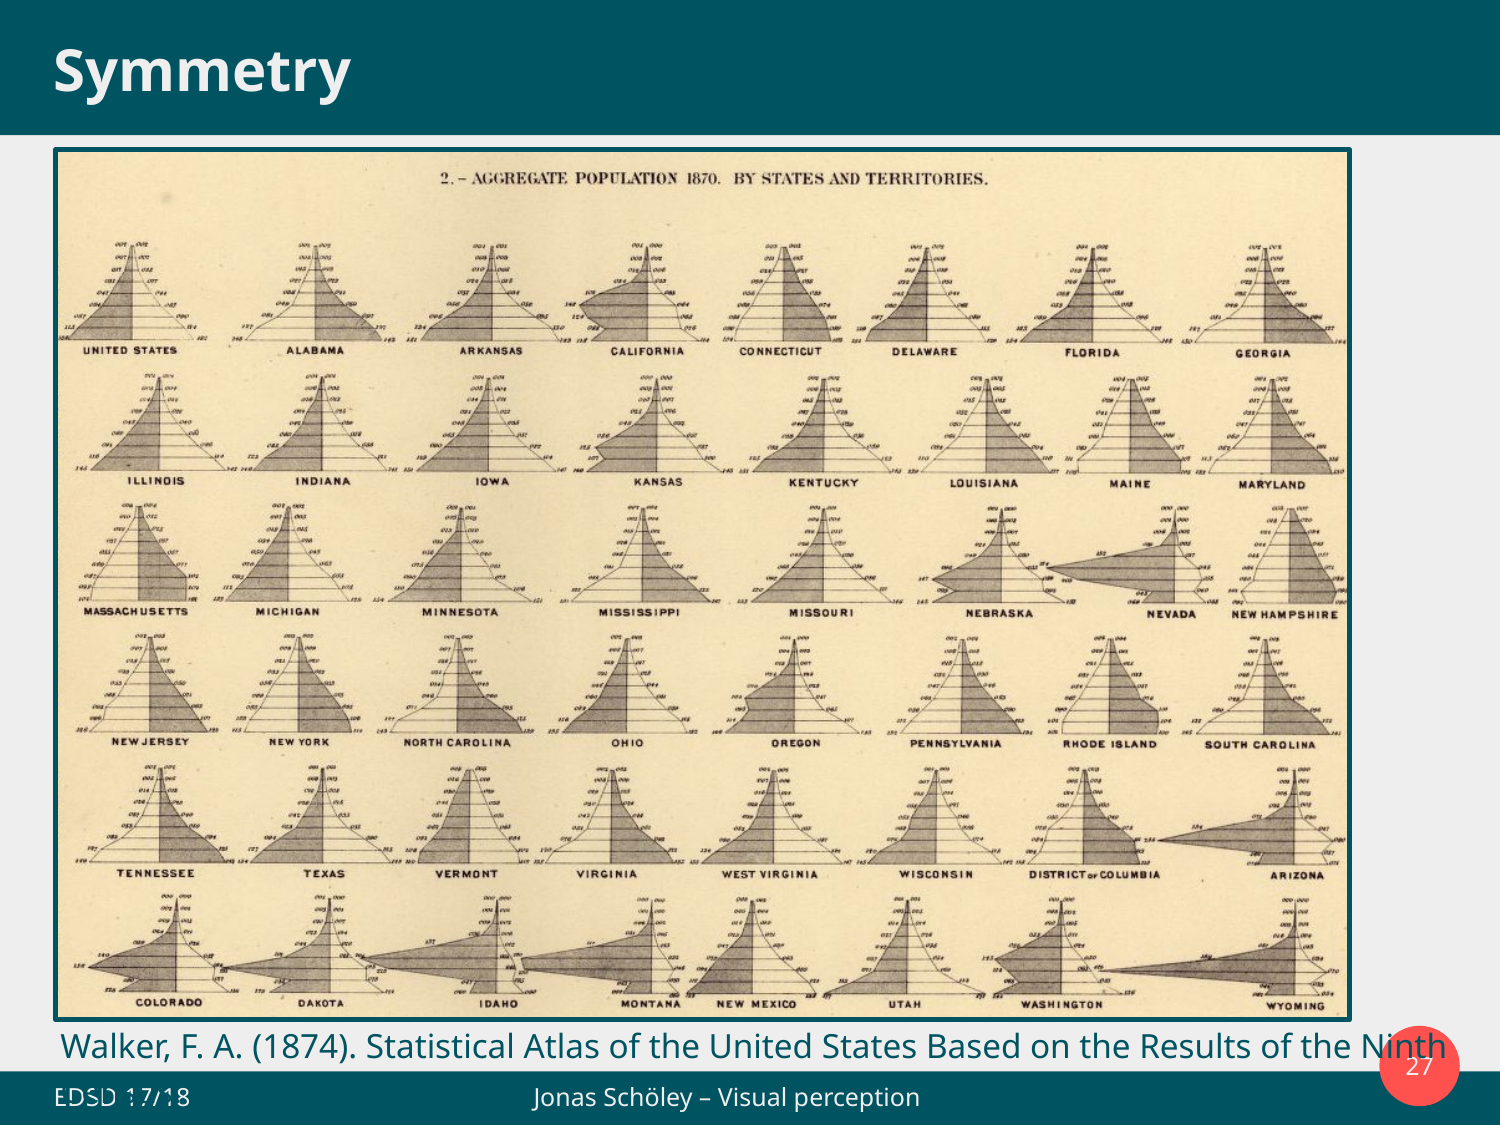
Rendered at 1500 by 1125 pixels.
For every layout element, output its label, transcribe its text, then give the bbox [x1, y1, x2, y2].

text_box Walker, F. A. (1874). Statistical Atlas of the United States Based on the Results of the Ninth Census. [45, 1015, 1500, 1075]
title Symmetry [53, 0, 1447, 141]
picture [57, 151, 1348, 1015]
